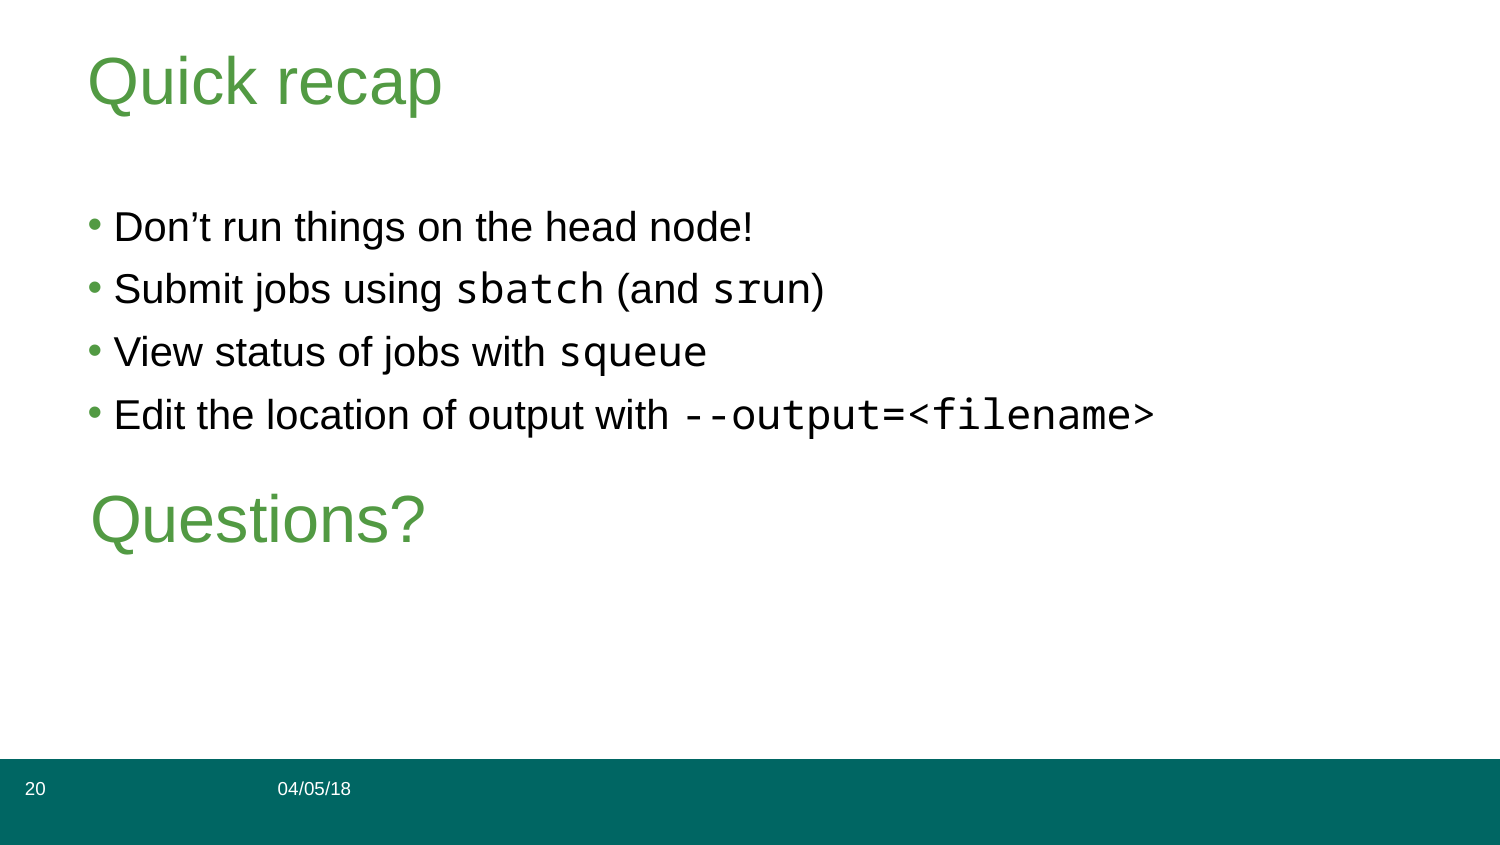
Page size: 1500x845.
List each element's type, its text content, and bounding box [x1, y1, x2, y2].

text_box 04/05/18 [277, 776, 553, 799]
title Questions? [90, 476, 1428, 571]
list Don’t run things on the head node! Submit jobs using sbatch (and srun) View status of jobs with squeue Edit the location of output with --output=<filename> [87, 199, 1461, 540]
text_box [24, 776, 76, 799]
title Quick recap [87, 37, 1426, 132]
